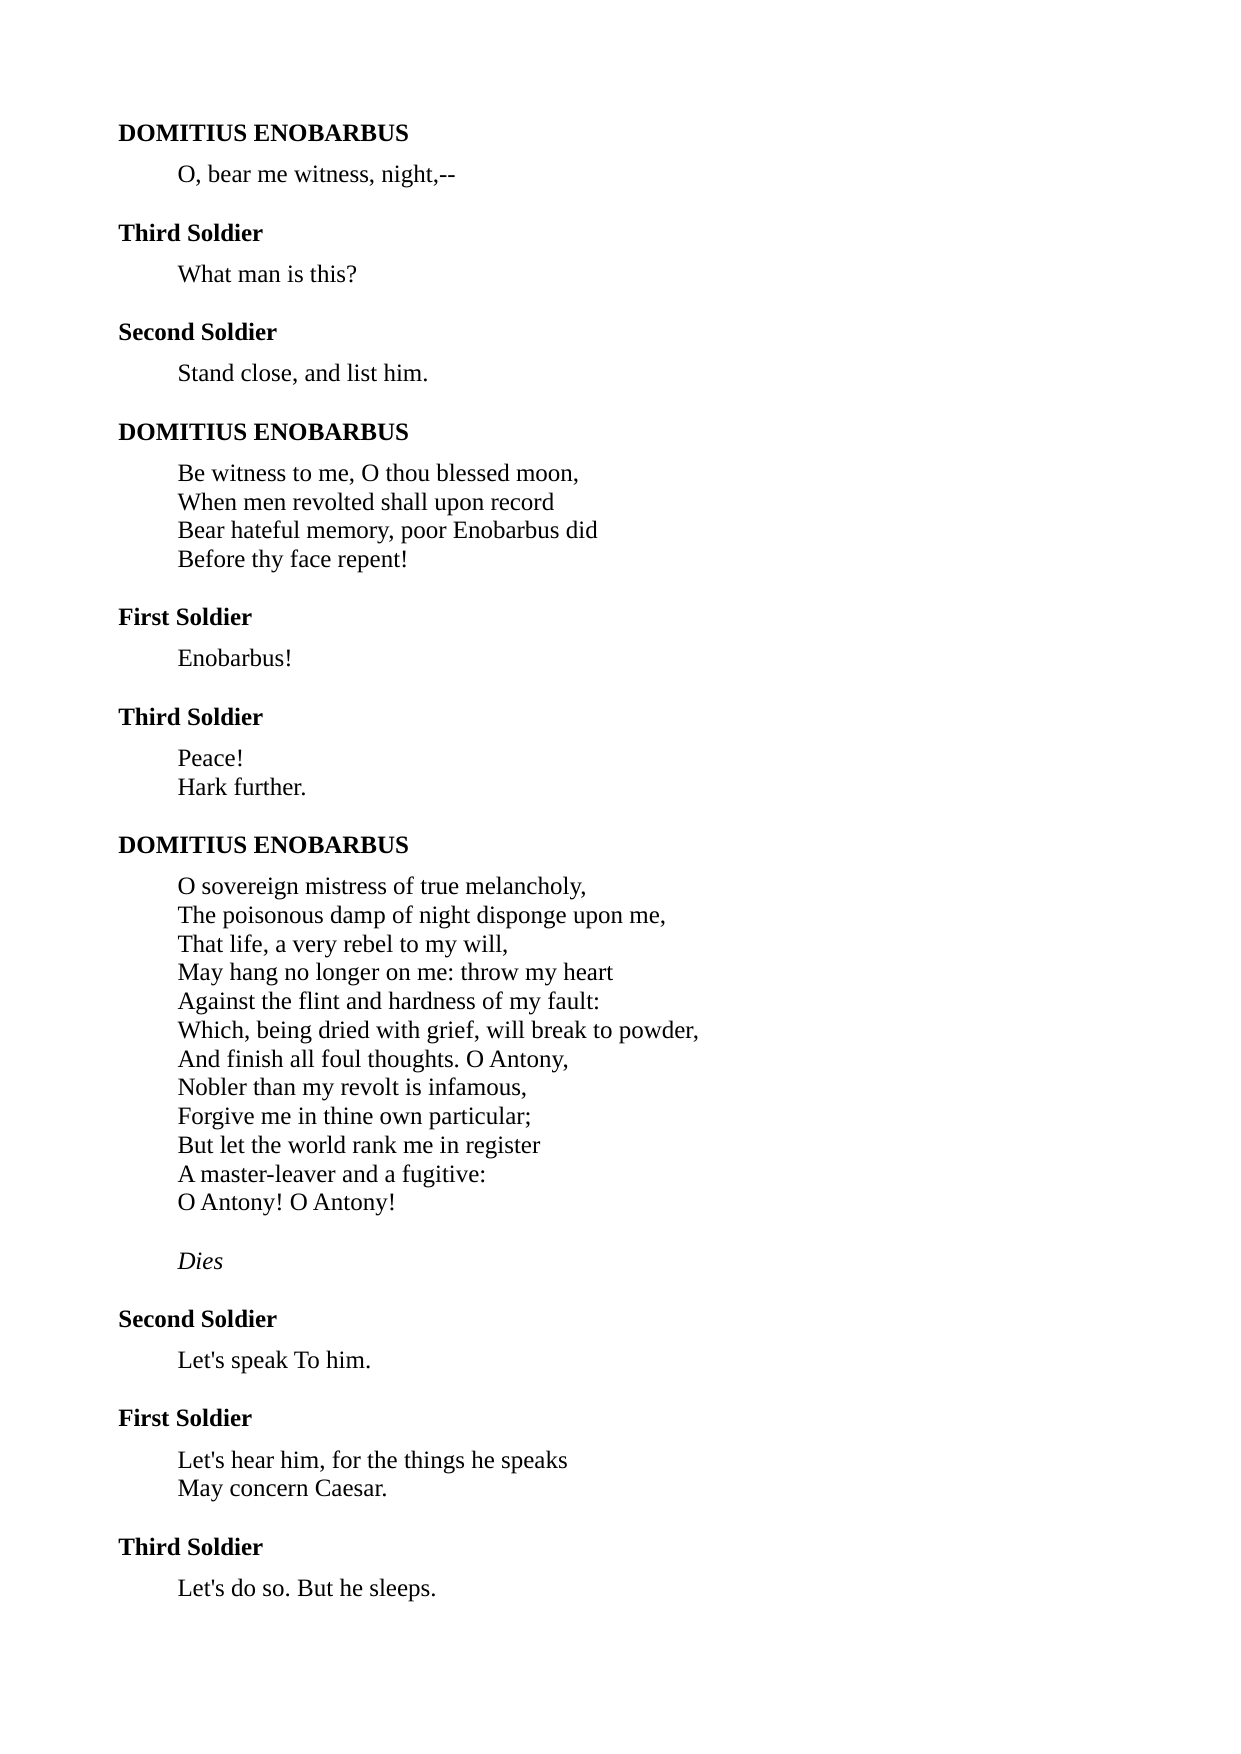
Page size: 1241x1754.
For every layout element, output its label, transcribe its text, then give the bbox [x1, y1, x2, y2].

text Second Soldier [118, 1304, 1122, 1333]
text What man is this? [177, 259, 1063, 288]
text Enobarbus! [177, 643, 1063, 672]
text DOMITIUS ENOBARBUS [118, 417, 1122, 445]
text Third Soldier [118, 218, 1122, 246]
text Third Soldier [118, 702, 1122, 731]
text Stand close, and list him. [177, 358, 1063, 387]
text Be witness to me, O thou blessed moon, When men revolted shall upon record Bear hateful memory, poor Enobarbus did Before thy face repent! [177, 458, 1063, 573]
text Peace! Hark further. [177, 743, 1063, 801]
text Let's speak To him. [177, 1345, 1063, 1374]
text O, bear me witness, night,-- [177, 159, 1063, 188]
text First Soldier [118, 602, 1122, 631]
text Second Soldier [118, 317, 1122, 346]
text Dies [177, 1246, 1063, 1274]
text DOMITIUS ENOBARBUS [118, 118, 1122, 147]
text Let's hear him, for the things he speaks May concern Caesar. [177, 1445, 1063, 1502]
text O sovereign mistress of true melancholy, The poisonous damp of night disponge upon me, That life, a very rebel to my will, May hang no longer on me: throw my heart Against the flint and hardness of my fault: Which, being dried with grief, will break to powder, And finish all foul thoughts. O Antony, Nobler than my revolt is infamous, Forgive me in thine own particular; But let the world rank me in register A master-leaver and a fugitive: O Antony! O Antony! [177, 871, 1063, 1216]
text Third Soldier [118, 1532, 1122, 1560]
text First Soldier [118, 1403, 1122, 1432]
text DOMITIUS ENOBARBUS [118, 830, 1122, 859]
text Let's do so. But he sleeps. [177, 1573, 1063, 1602]
